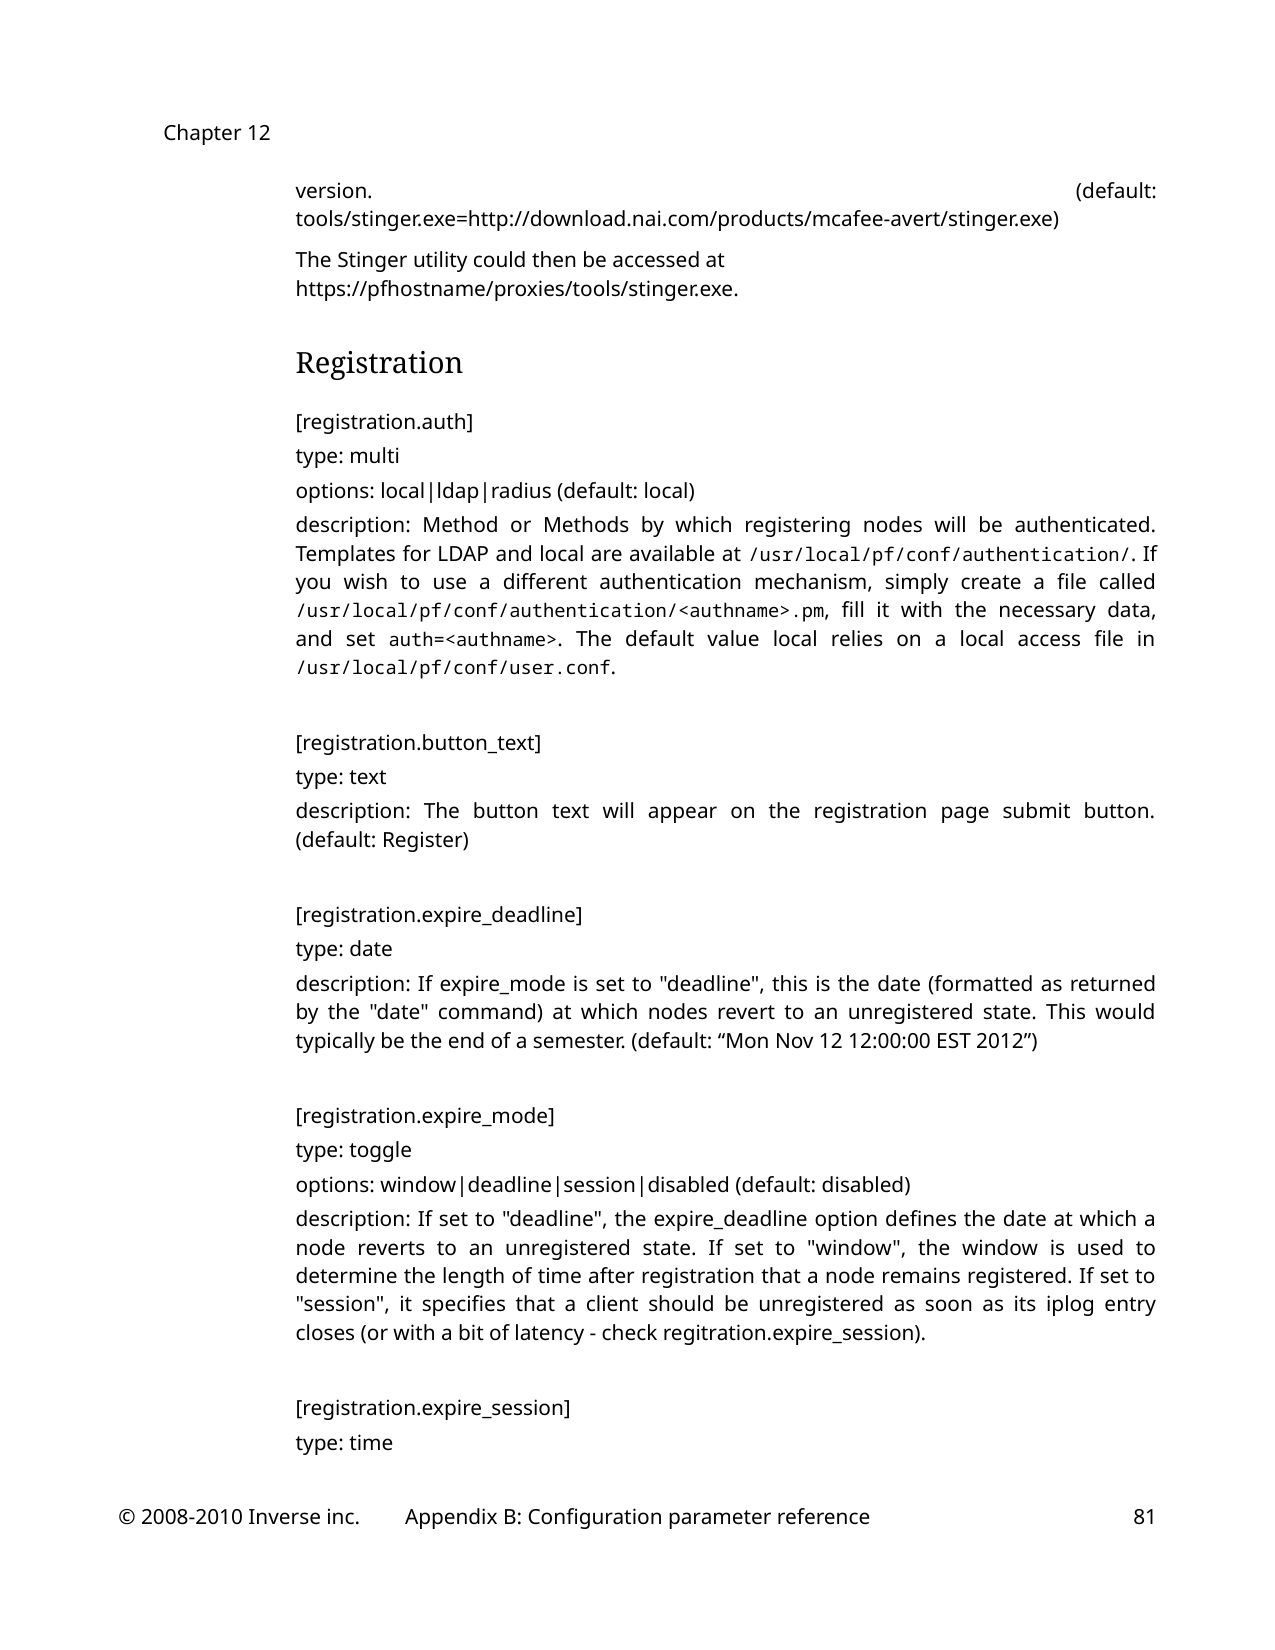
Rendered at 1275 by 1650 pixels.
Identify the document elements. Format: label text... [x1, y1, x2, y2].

text [registration.expire_deadline] [295, 900, 1157, 929]
text [registration.expire_mode] [295, 1101, 1157, 1129]
text options: local|ldap|radius (default: local) [295, 476, 1157, 504]
text description: The button text will appear on the registration page submit button. (default: Register) [295, 796, 1157, 853]
text [registration.auth] [295, 407, 1157, 436]
text [registration.expire_session] [295, 1393, 1157, 1422]
text description: If set to "deadline", the expire_deadline option defines the date at which a node reverts to an unregistered state. If set to "window", the window is used to determine the length of time after registration that a node remains registered. If set to "session", it specifies that a client should be unregistered as soon as its iplog entry closes (or with a bit of latency - check regitration.expire_session). [295, 1204, 1157, 1346]
text type: toggle [295, 1136, 1157, 1164]
text type: text [295, 762, 1157, 791]
text [registration.button_text] [295, 728, 1157, 756]
text type: time [295, 1428, 1157, 1456]
text description: Method or Methods by which registering nodes will be authenticated. Templates for LDAP and local are available at /usr/local/pf/conf/authentication/. If you wish to use a different authentication mechanism, simply create a file called /usr/local/pf/conf/authentication/<authname>.pm, fill it with the necessary data, and set auth=<authname>. The default value local relies on a local access file in /usr/local/pf/conf/user.conf. [295, 510, 1157, 681]
subtitle Registration [295, 343, 1157, 382]
text description: If expire_mode is set to "deadline", this is the date (formatted as returned by the "date" command) at which nodes revert to an unregistered state. This would typically be the end of a semester. (default: “Mon Nov 12 12:00:00 EST 2012”) [295, 969, 1157, 1054]
text options: window|deadline|session|disabled (default: disabled) [295, 1170, 1157, 1198]
text type: date [295, 934, 1157, 963]
text type: multi [295, 441, 1157, 470]
text The Stinger utility could then be accessed at https://pfhostname/proxies/tools/stinger.exe. [295, 245, 1157, 302]
text version. (default: tools/stinger.exe=http://download.nai.com/products/mcafee-avert/stinger.exe) [295, 176, 1157, 233]
